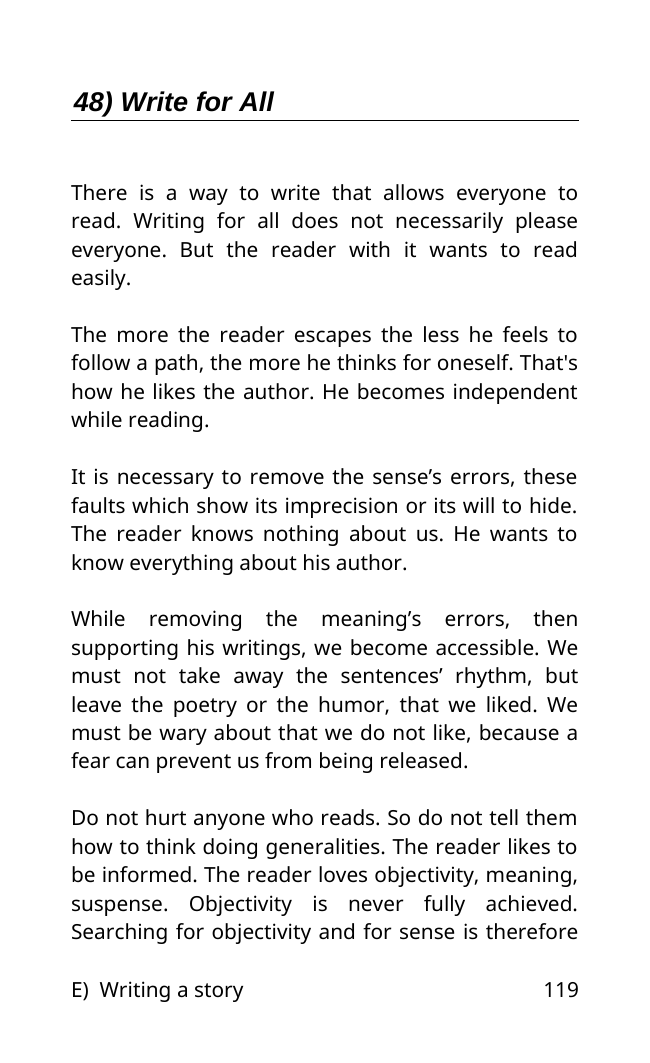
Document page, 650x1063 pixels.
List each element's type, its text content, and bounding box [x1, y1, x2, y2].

text Do not hurt anyone who reads. So do not tell them how to think doing generalities. The reader likes to be informed. The reader loves objectivity, meaning, suspense. Objectivity is never fully achieved. Searching for objectivity and for sense is therefore [71, 775, 579, 946]
text The more the reader escapes the less he feels to follow a path, the more he thinks for oneself. That's how he likes the author. He becomes independent while reading. [71, 292, 579, 434]
text It is necessary to remove the sense’s errors, these faults which show its imprecision or its will to hide. The reader knows nothing about us. He wants to know everything about his author. [71, 434, 579, 576]
text While removing the meaning’s errors, then supporting his writings, we become accessible. We must not take away the sentences’ rhythm, but leave the poetry or the humor, that we liked. We must be wary about that we do not like, because a fear can prevent us from being released. [71, 576, 579, 775]
text There is a way to write that allows everyone to read. Writing for all does not necessarily please everyone. But the reader with it wants to read easily. [71, 121, 579, 292]
subtitle Write for All [71, 84, 579, 120]
